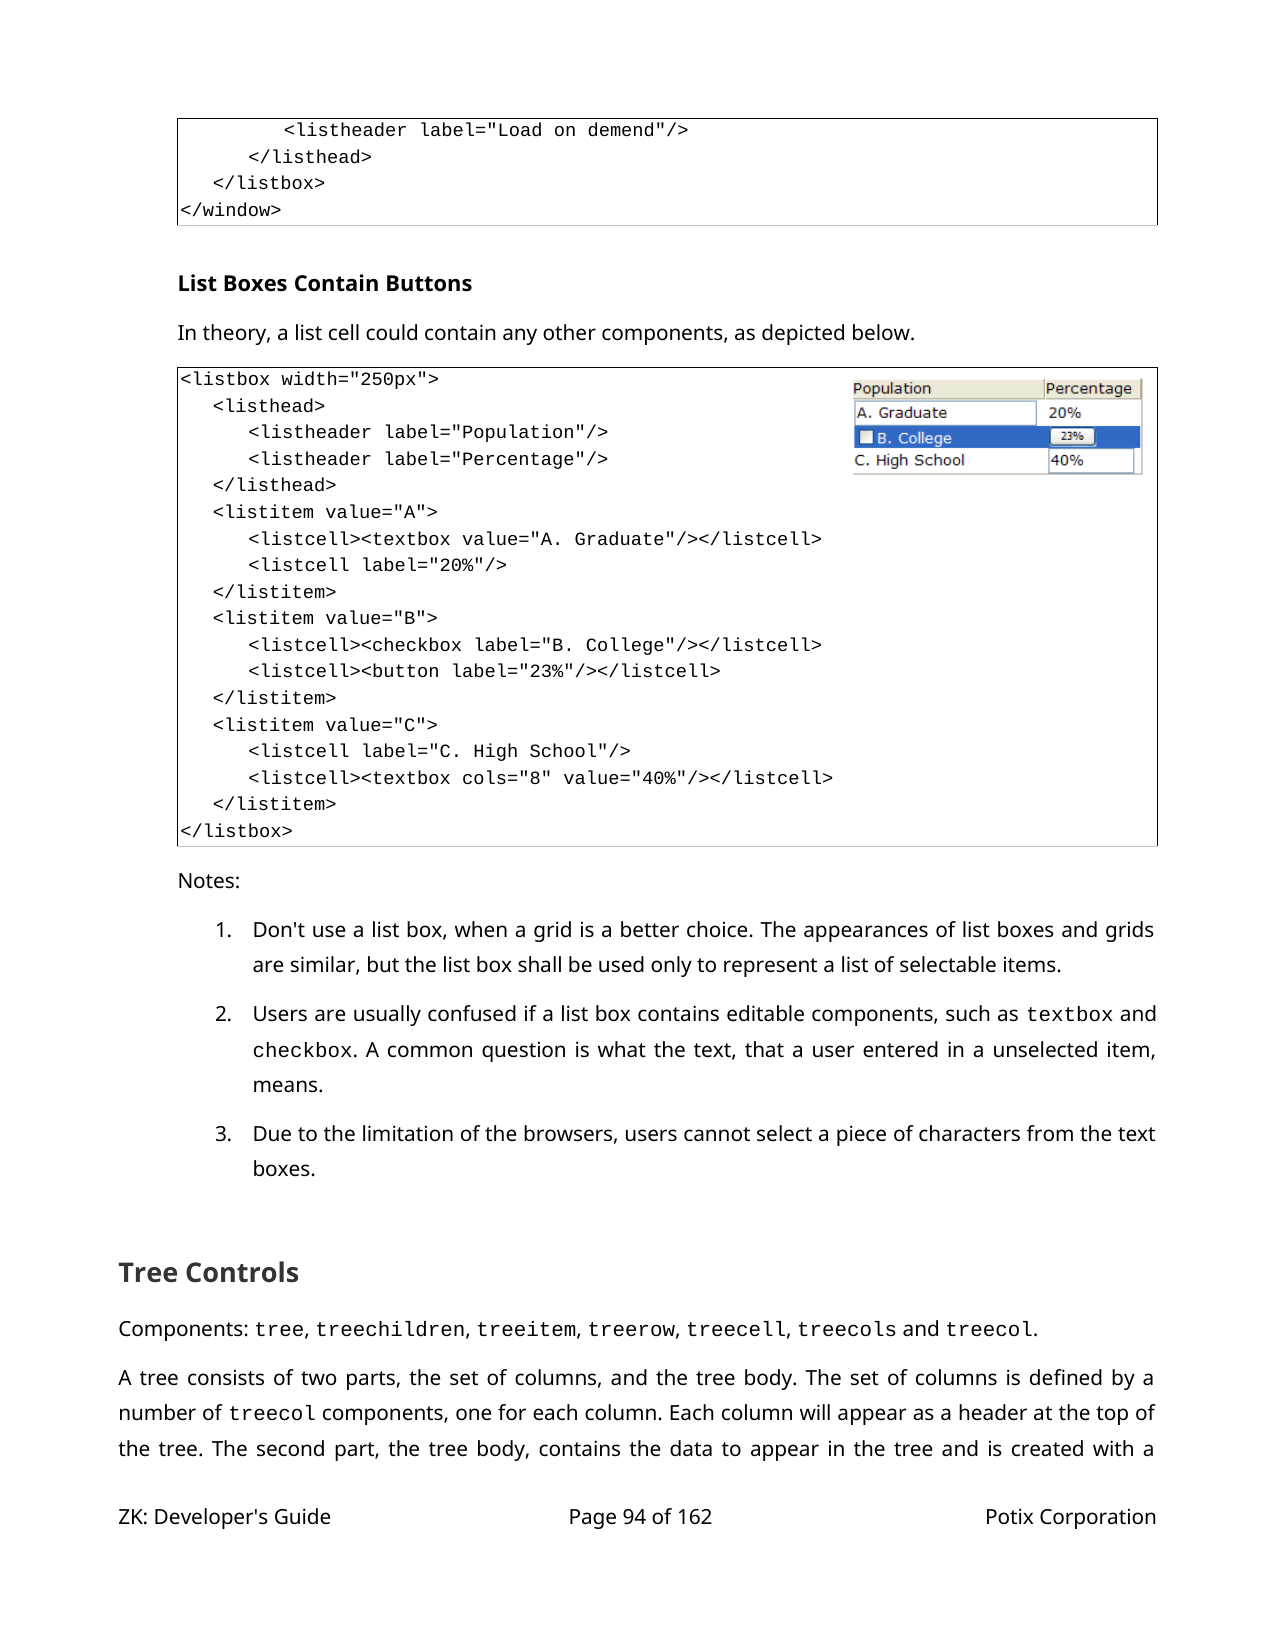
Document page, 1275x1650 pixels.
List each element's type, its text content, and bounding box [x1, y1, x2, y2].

text Notes: [177, 867, 1157, 895]
list Users are usually confused if a list box contains editable components, such as textbox and checkbox. A common question is what the text, that a user entered in a unselected item, means. [215, 999, 1157, 1099]
list Don't use a list box, when a grid is a better choice. The appearances of list boxes and grids are similar, but the list box shall be used only to represent a list of selectable items. [215, 915, 1157, 979]
picture [851, 374, 1145, 477]
text In theory, a list cell could contain any other components, as depicted below. [177, 318, 1157, 346]
text A tree consists of two parts, the set of columns, and the tree body. The set of columns is defined by a number of treecol components, one for each column. Each column will appear as a header at the top of the tree. The second part, the tree body, contains the data to appear in the tree and is created with a [118, 1363, 1157, 1462]
subtitle Tree Controls [118, 1254, 1157, 1290]
text Components: tree, treechildren, treeitem, treerow, treecell, treecols and treecol. [118, 1314, 1157, 1343]
list Due to the limitation of the browsers, users cannot select a piece of characters from the text boxes. [215, 1119, 1157, 1183]
text <listheader label="Load on demend"/> </listhead> </listbox> </window> [178, 119, 1157, 225]
text <listbox width="250px"> <listhead> <listheader label="Population"/> <listheader label="Percentage"/> </listhead> <listitem value="A"> <listcell><textbox value="A. Graduate"/></listcell> <listcell label="20%"/> </listitem> <listitem value="B"> <listcell><checkbox label="B. College"/></listcell> <listcell><button label="23%"/></listcell> </listitem> <listitem value="C"> <listcell label="C. High School"/> <listcell><textbox cols="8" value="40%"/></listcell> </listitem> </listbox> [178, 368, 1157, 846]
subtitle List Boxes Contain Buttons [177, 268, 1157, 298]
